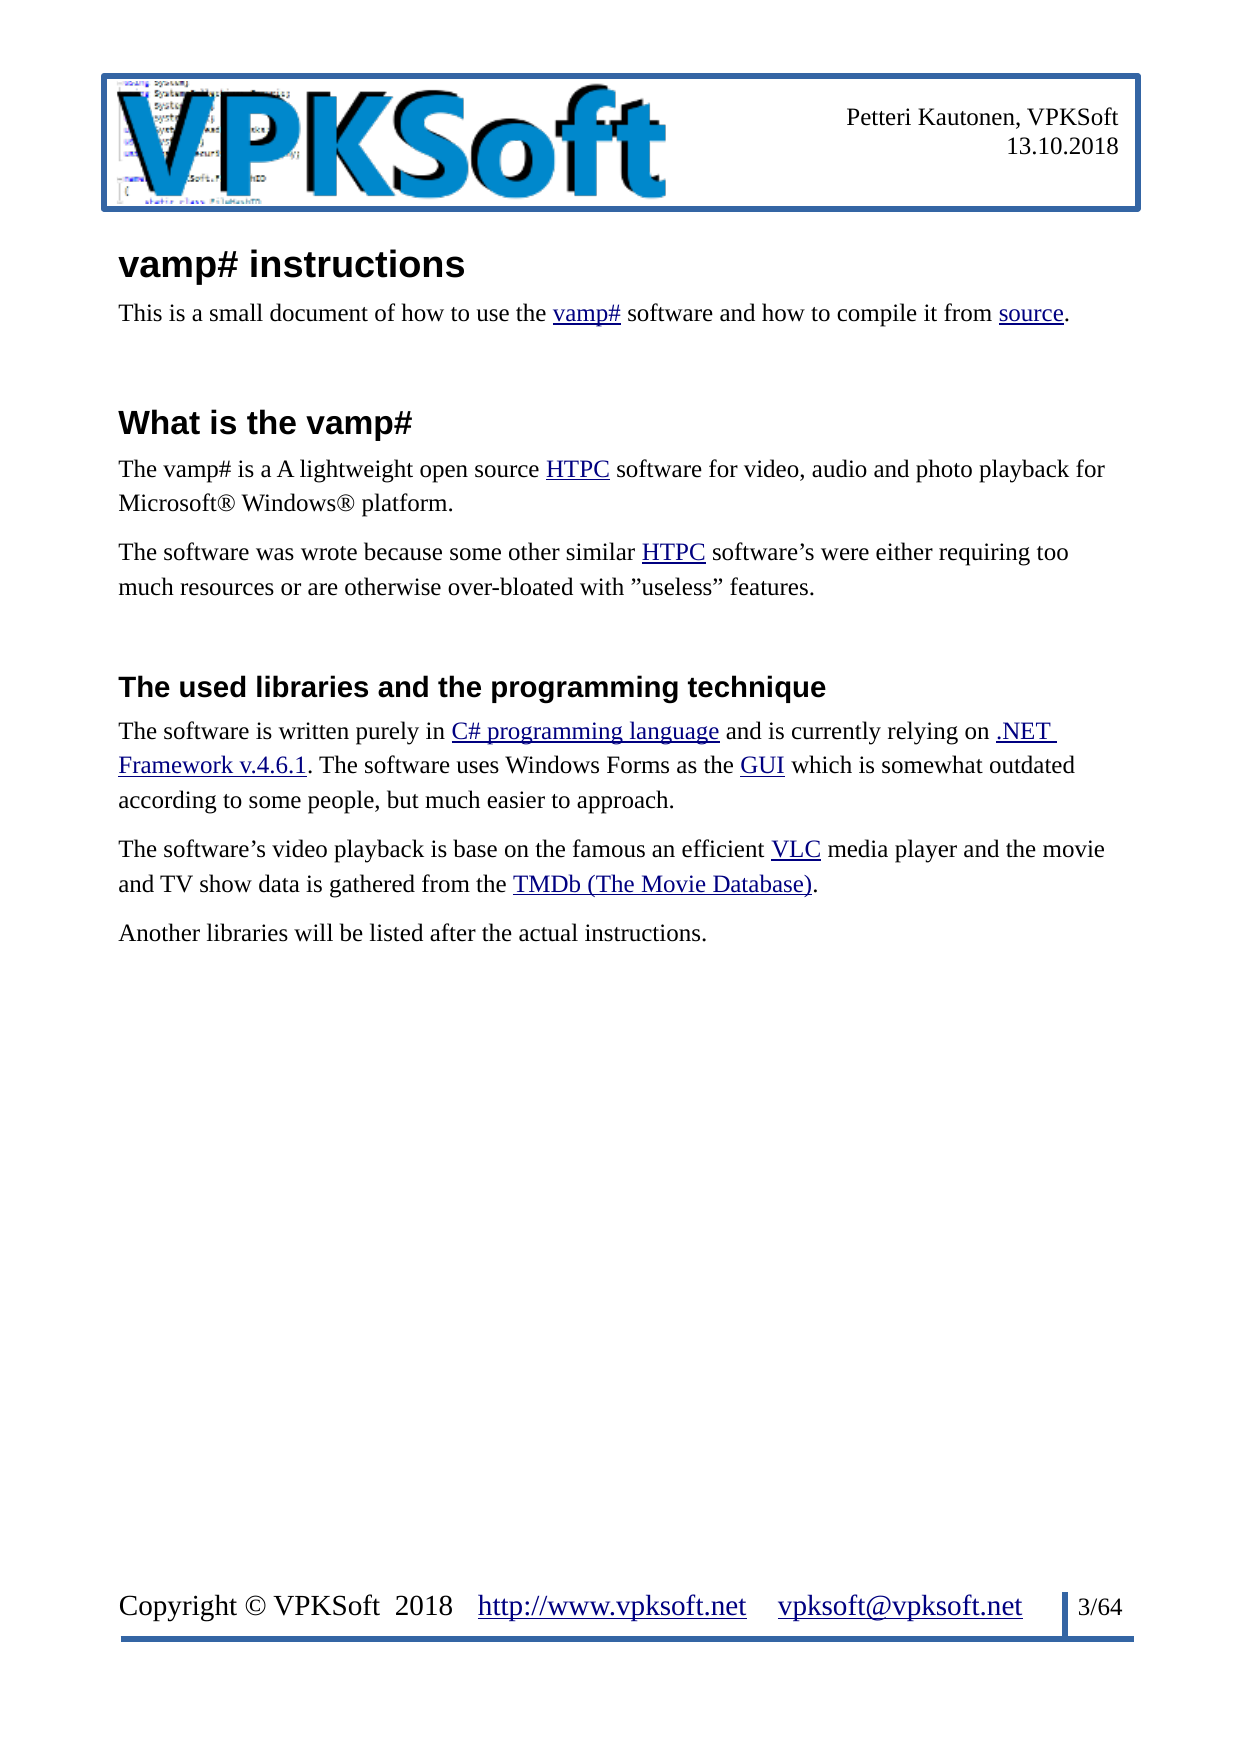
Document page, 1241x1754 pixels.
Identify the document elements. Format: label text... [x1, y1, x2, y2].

subtitle The used libraries and the programming technique [118, 670, 1122, 704]
text The software’s video playback is base on the famous an efficient VLC media player and the movie and TV show data is gathered from the TMDb (The Movie Database). [118, 834, 1122, 897]
text The software is written purely in C# programming language and is currently relying on .NET Framework v.4.6.1. The software uses Windows Forms as the GUI which is somewhat outdated according to some people, but much easier to approach. [118, 716, 1122, 814]
text The software was wrote because some other similar HTPC software’s were either requiring too much resources or are otherwise over-bloated with ”useless” features. [118, 537, 1122, 601]
subtitle What is the vamp# [118, 403, 1122, 441]
text Another libraries will be listed after the actual instructions. [118, 918, 1122, 946]
subtitle vamp# instructions [118, 242, 1122, 286]
picture [116, 81, 672, 204]
text This is a small document of how to use the vamp# software and how to compile it from source. [118, 298, 1122, 327]
text The vamp# is a A lightweight open source HTPC software for video, audio and photo playback for Microsoft® Windows® platform. [118, 454, 1122, 517]
